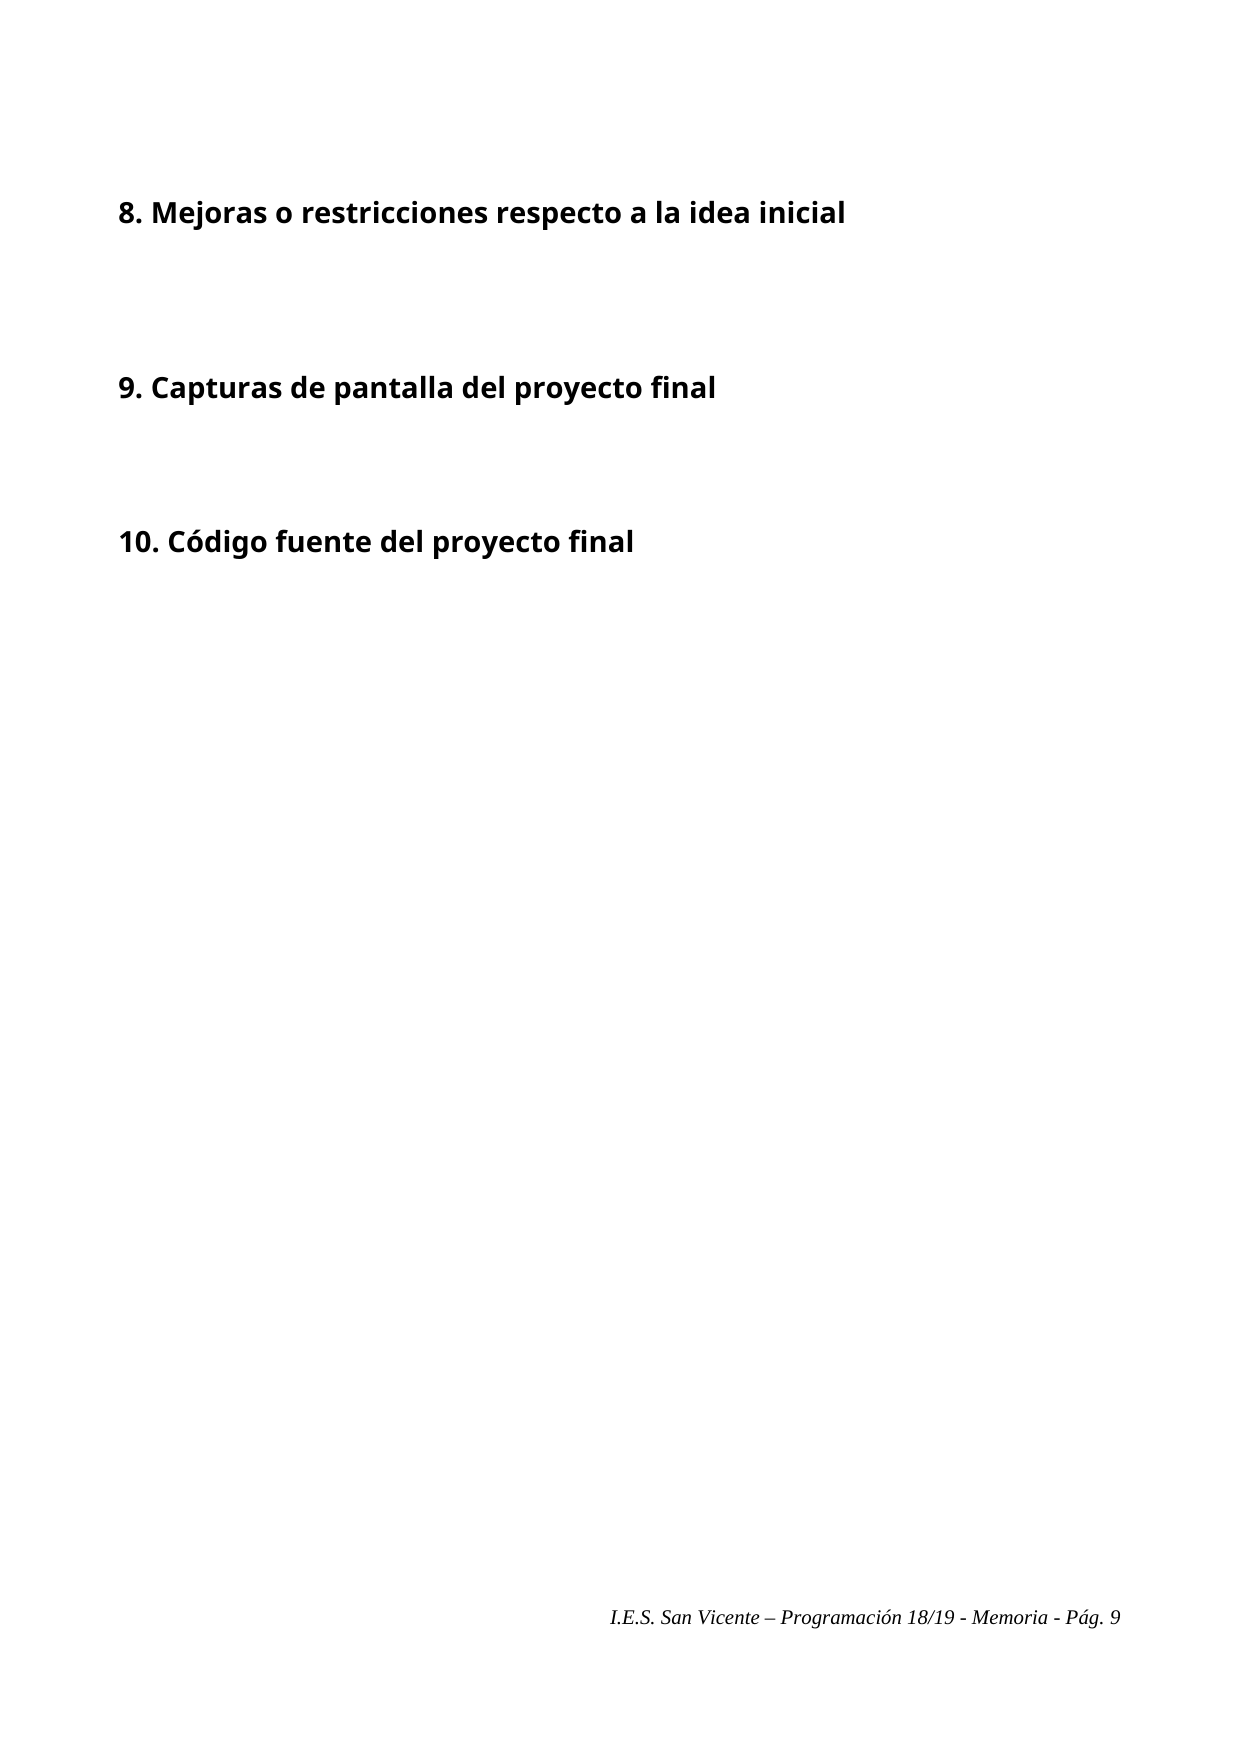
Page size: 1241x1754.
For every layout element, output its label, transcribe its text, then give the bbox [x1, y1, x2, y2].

subtitle 10. Código fuente del proyecto final [118, 521, 1122, 561]
subtitle 8. Mejoras o restricciones respecto a la idea inicial [118, 192, 1122, 232]
subtitle 9. Capturas de pantalla del proyecto final [118, 368, 1122, 407]
